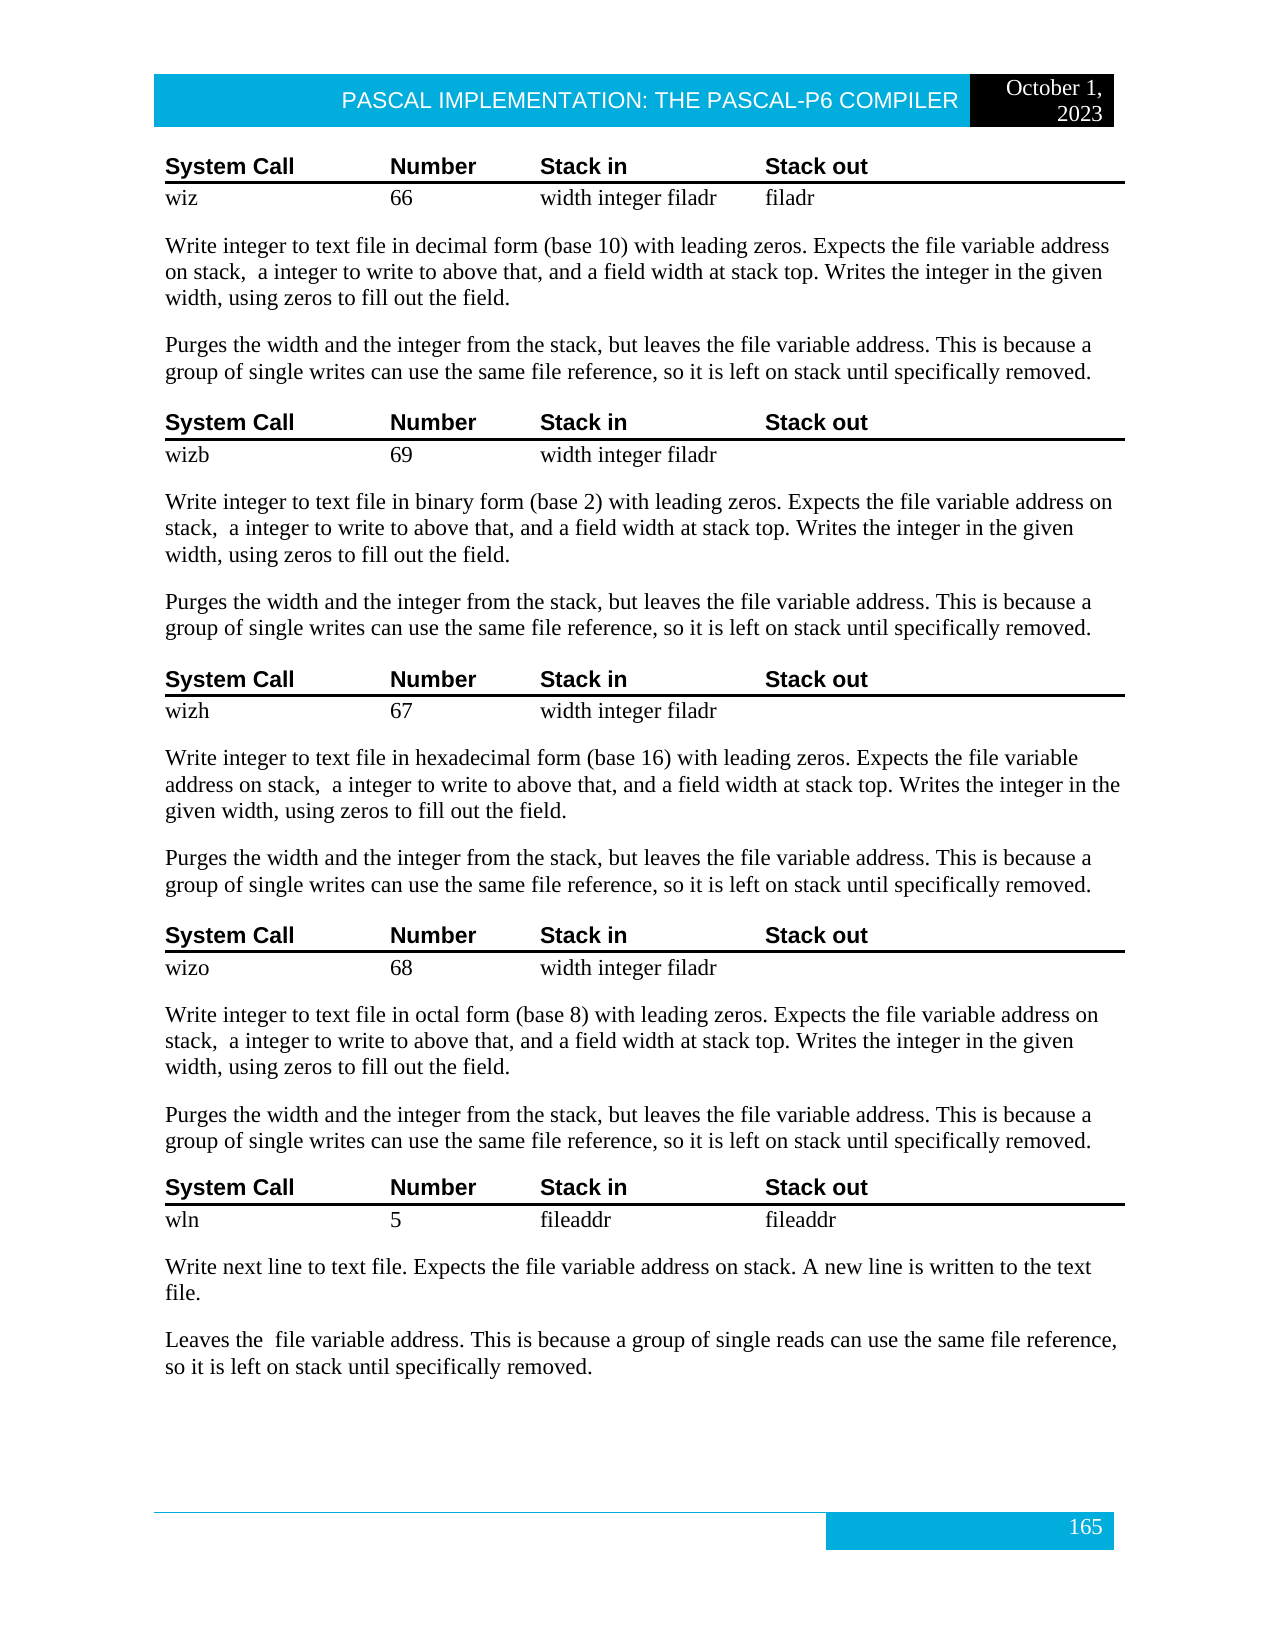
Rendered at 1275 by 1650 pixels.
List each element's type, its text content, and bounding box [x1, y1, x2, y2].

text Write integer to text file in hexadecimal form (base 16) with leading zeros. Expects the file variable address on stack, a integer to write to above that, and a field width at stack top. Writes the integer in the given width, using zeros to fill out the field. [165, 744, 1125, 823]
text System Call Number Stack in Stack out [165, 666, 1125, 694]
text Purges the width and the integer from the stack, but leaves the file variable address. This is because a group of single writes can use the same file reference, so it is left on stack until specifically removed. [165, 332, 1125, 384]
text wizb 69 width integer filadr [165, 441, 1125, 467]
text wiz 66 width integer filadr filadr [165, 184, 1125, 211]
text Purges the width and the integer from the stack, but leaves the file variable address. This is because a group of single writes can use the same file reference, so it is left on stack until specifically removed. [165, 588, 1125, 641]
text Write integer to text file in decimal form (base 10) with leading zeros. Expects the file variable address on stack, a integer to write to above that, and a field width at stack top. Writes the integer in the given width, using zeros to fill out the field. [165, 232, 1125, 311]
text Purges the width and the integer from the stack, but leaves the file variable address. This is because a group of single writes can use the same file reference, so it is left on stack until specifically removed. [165, 1101, 1125, 1153]
text Write integer to text file in binary form (base 2) with leading zeros. Expects the file variable address on stack, a integer to write to above that, and a field width at stack top. Writes the integer in the given width, using zeros to fill out the field. [165, 488, 1125, 567]
text Write integer to text file in octal form (base 8) with leading zeros. Expects the file variable address on stack, a integer to write to above that, and a field width at stack top. Writes the integer in the given width, using zeros to fill out the field. [165, 1001, 1125, 1080]
text wizh 67 width integer filadr [165, 697, 1125, 723]
text System Call Number Stack in Stack out [165, 153, 1125, 181]
text wizo 68 width integer filadr [165, 953, 1125, 980]
text Leaves the file variable address. This is because a group of single reads can use the same file reference, so it is left on stack until specifically removed. [165, 1326, 1125, 1379]
text System Call Number Stack in Stack out [165, 922, 1125, 950]
text wln 5 fileaddr fileaddr [165, 1206, 1125, 1232]
text Write next line to text file. Expects the file variable address on stack. A new line is written to the text file. [165, 1253, 1125, 1306]
text System Call Number Stack in Stack out [165, 1174, 1125, 1203]
text Purges the width and the integer from the stack, but leaves the file variable address. This is because a group of single writes can use the same file reference, so it is left on stack until specifically removed. [165, 844, 1125, 897]
text System Call Number Stack in Stack out [165, 409, 1125, 438]
